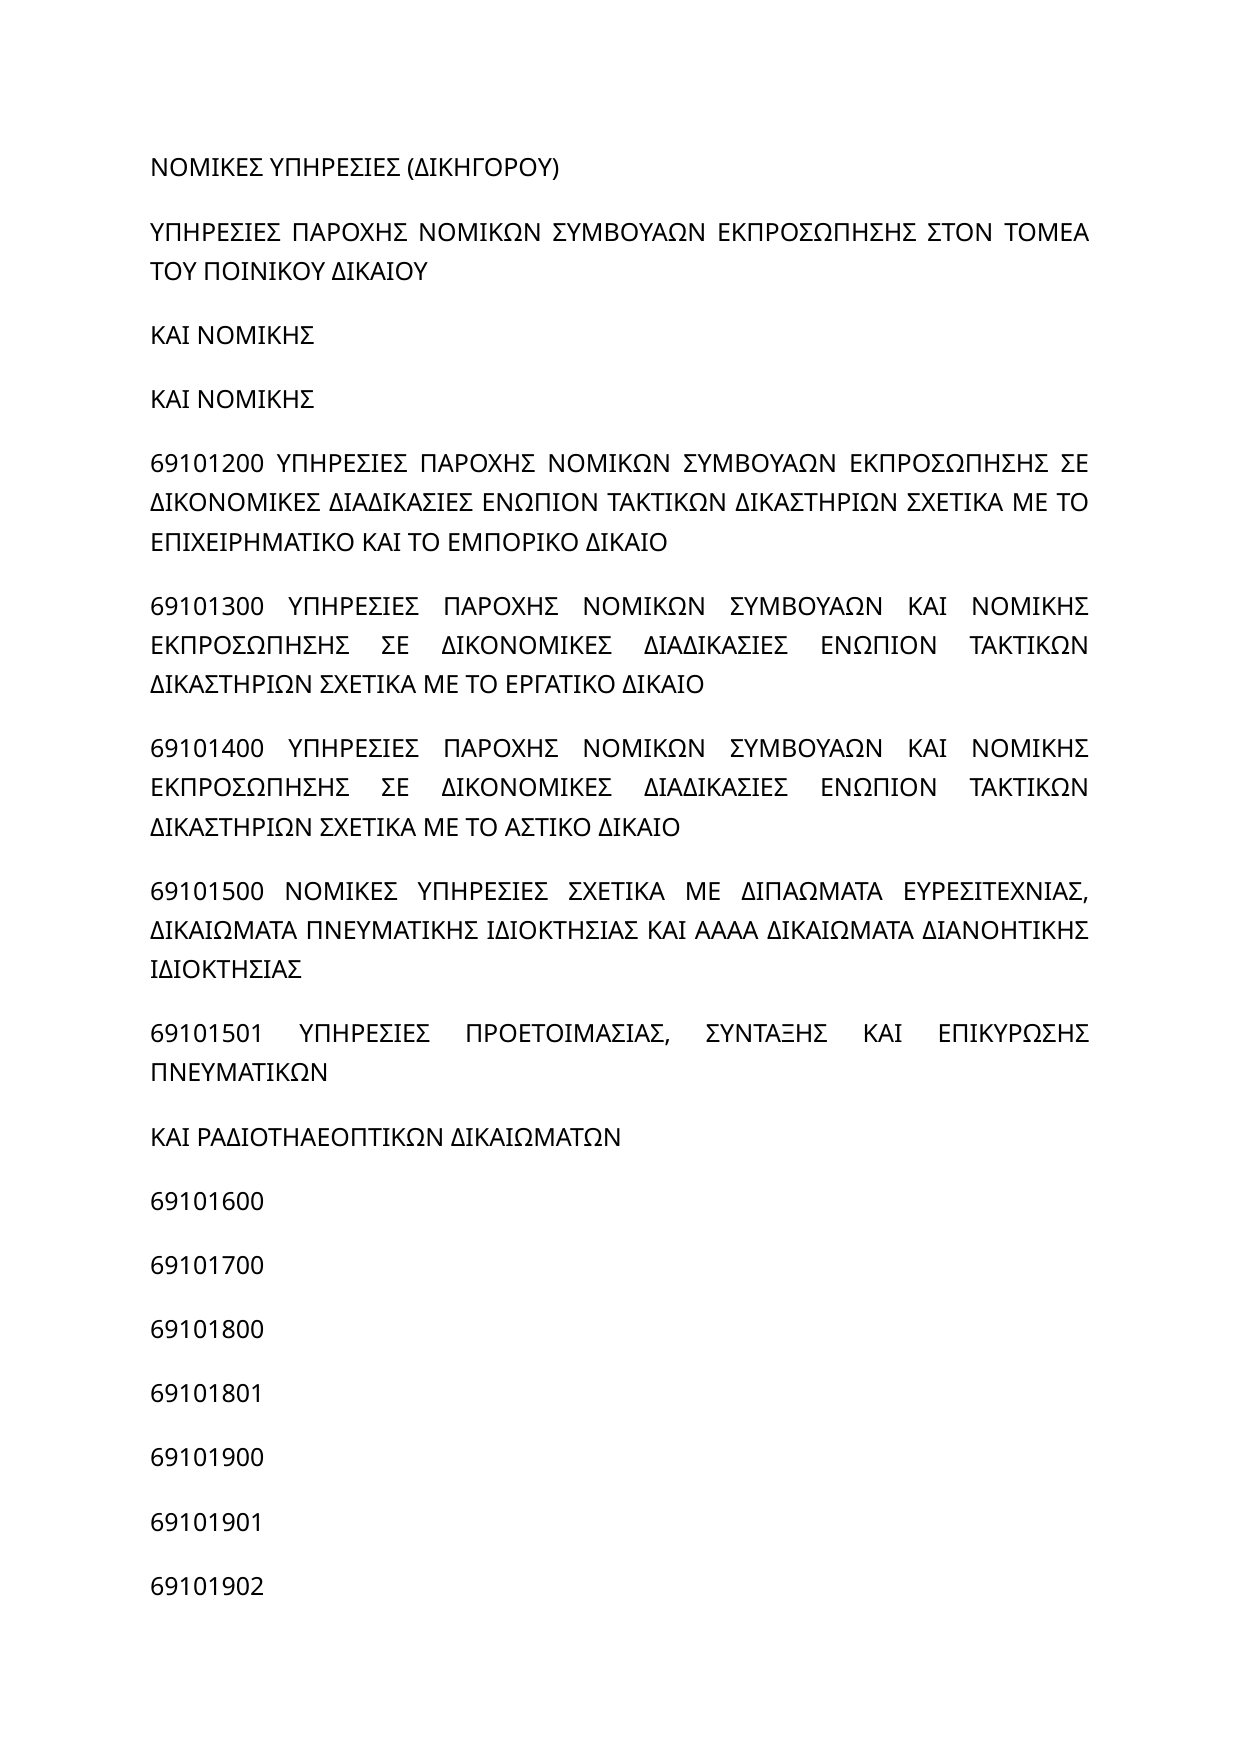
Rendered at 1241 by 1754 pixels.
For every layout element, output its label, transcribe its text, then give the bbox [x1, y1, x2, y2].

text 69101200 ΥΠΗΡΕΣΙΕΣ ΠΑΡΟΧΗΣ ΝΟΜΙΚΩΝ ΣΥΜΒΟΥΑΩΝ ΕΚΠΡΟΣΩΠΗΣΗΣ ΣΕ ΔΙΚΟΝΟΜΙΚΕΣ ΔΙΑΔΙΚΑΣΙΕΣ ΕΝΩΠΙΟΝ ΤΑΚΤΙΚΩΝ ΔΙΚΑΣΤΗΡΙΩΝ ΣΧΕΤΙΚΑ ΜΕ ΤΟ ΕΠΙΧΕΙΡΗΜΑΤΙΚΟ ΚΑΙ ΤΟ ΕΜΠΟΡΙΚΟ ΔΙΚΑΙΟ [150, 446, 1090, 558]
text 69101400 ΥΠΗΡΕΣΙΕΣ ΠΑΡΟΧΗΣ ΝΟΜΙΚΩΝ ΣΥΜΒΟΥΑΩΝ ΚΑΙ ΝΟΜΙΚΗΣ ΕΚΠΡΟΣΩΠΗΣΗΣ ΣΕ ΔΙΚΟΝΟΜΙΚΕΣ ΔΙΑΔΙΚΑΣΙΕΣ ΕΝΩΠΙΟΝ ΤΑΚΤΙΚΩΝ ΔΙΚΑΣΤΗΡΙΩΝ ΣΧΕΤΙΚΑ ΜΕ ΤΟ ΑΣΤΙΚΟ ΔΙΚΑΙΟ [150, 731, 1090, 843]
text 69101500 ΝΟΜΙΚΕΣ ΥΠΗΡΕΣΙΕΣ ΣΧΕΤΙΚΑ ΜΕ ΔΙΠΑΩΜΑΤΑ ΕΥΡΕΣΙΤΕΧΝΙΑΣ, ΔΙΚΑΙΩΜΑΤΑ ΠΝΕΥΜΑΤΙΚΗΣ ΙΔΙΟΚΤΗΣΙΑΣ ΚΑΙ ΑΑΑΑ ΔΙΚΑΙΩΜΑΤΑ ΔΙΑΝΟΗΤΙΚΗΣ ΙΔΙΟΚΤΗΣΙΑΣ [150, 873, 1090, 986]
text 69101700 [150, 1247, 1090, 1282]
text 69101501 ΥΠΗΡΕΣΙΕΣ ΠΡΟΕΤΟΙΜΑΣΙΑΣ, ΣΥΝΤΑΞΗΣ ΚΑΙ ΕΠΙΚΥΡΩΣΗΣ ΠΝΕΥΜΑΤΙΚΩΝ [150, 1016, 1090, 1089]
text 69101801 [150, 1376, 1090, 1410]
text 69101800 [150, 1312, 1090, 1346]
text ΥΠΗΡΕΣΙΕΣ ΠΑΡΟΧΗΣ ΝΟΜΙΚΩΝ ΣΥΜΒΟΥΑΩΝ ΕΚΠΡΟΣΩΠΗΣΗΣ ΣΤΟΝ ΤΟΜΕΑ ΤΟΥ ΠΟΙΝΙΚΟΥ ΔΙΚΑΙΟΥ [150, 214, 1090, 287]
text 69101902 [150, 1568, 1090, 1602]
text 69101901 [150, 1504, 1090, 1538]
text ΚΑΙ ΡΑΔΙΟΤΗΑΕΟΠΤΙΚΩΝ ΔΙΚΑΙΩΜΑΤΩΝ [150, 1119, 1090, 1153]
text 69101900 [150, 1440, 1090, 1474]
text 69101600 [150, 1183, 1090, 1217]
text ΚΑΙ ΝΟΜΙΚΗΣ [150, 382, 1090, 416]
text ΚΑΙ ΝΟΜΙΚΗΣ [150, 317, 1090, 352]
text ΝΟΜΙΚΕΣ ΥΠΗΡΕΣΙΕΣ (ΔΙΚΗΓΟΡΟΥ) [150, 150, 1090, 184]
text 69101300 ΥΠΗΡΕΣΙΕΣ ΠΑΡΟΧΗΣ ΝΟΜΙΚΩΝ ΣΥΜΒΟΥΑΩΝ ΚΑΙ ΝΟΜΙΚΗΣ ΕΚΠΡΟΣΩΠΗΣΗΣ ΣΕ ΔΙΚΟΝΟΜΙΚΕΣ ΔΙΑΔΙΚΑΣΙΕΣ ΕΝΩΠΙΟΝ ΤΑΚΤΙΚΩΝ ΔΙΚΑΣΤΗΡΙΩΝ ΣΧΕΤΙΚΑ ΜΕ ΤΟ ΕΡΓΑΤΙΚΟ ΔΙΚΑΙΟ [150, 588, 1090, 701]
